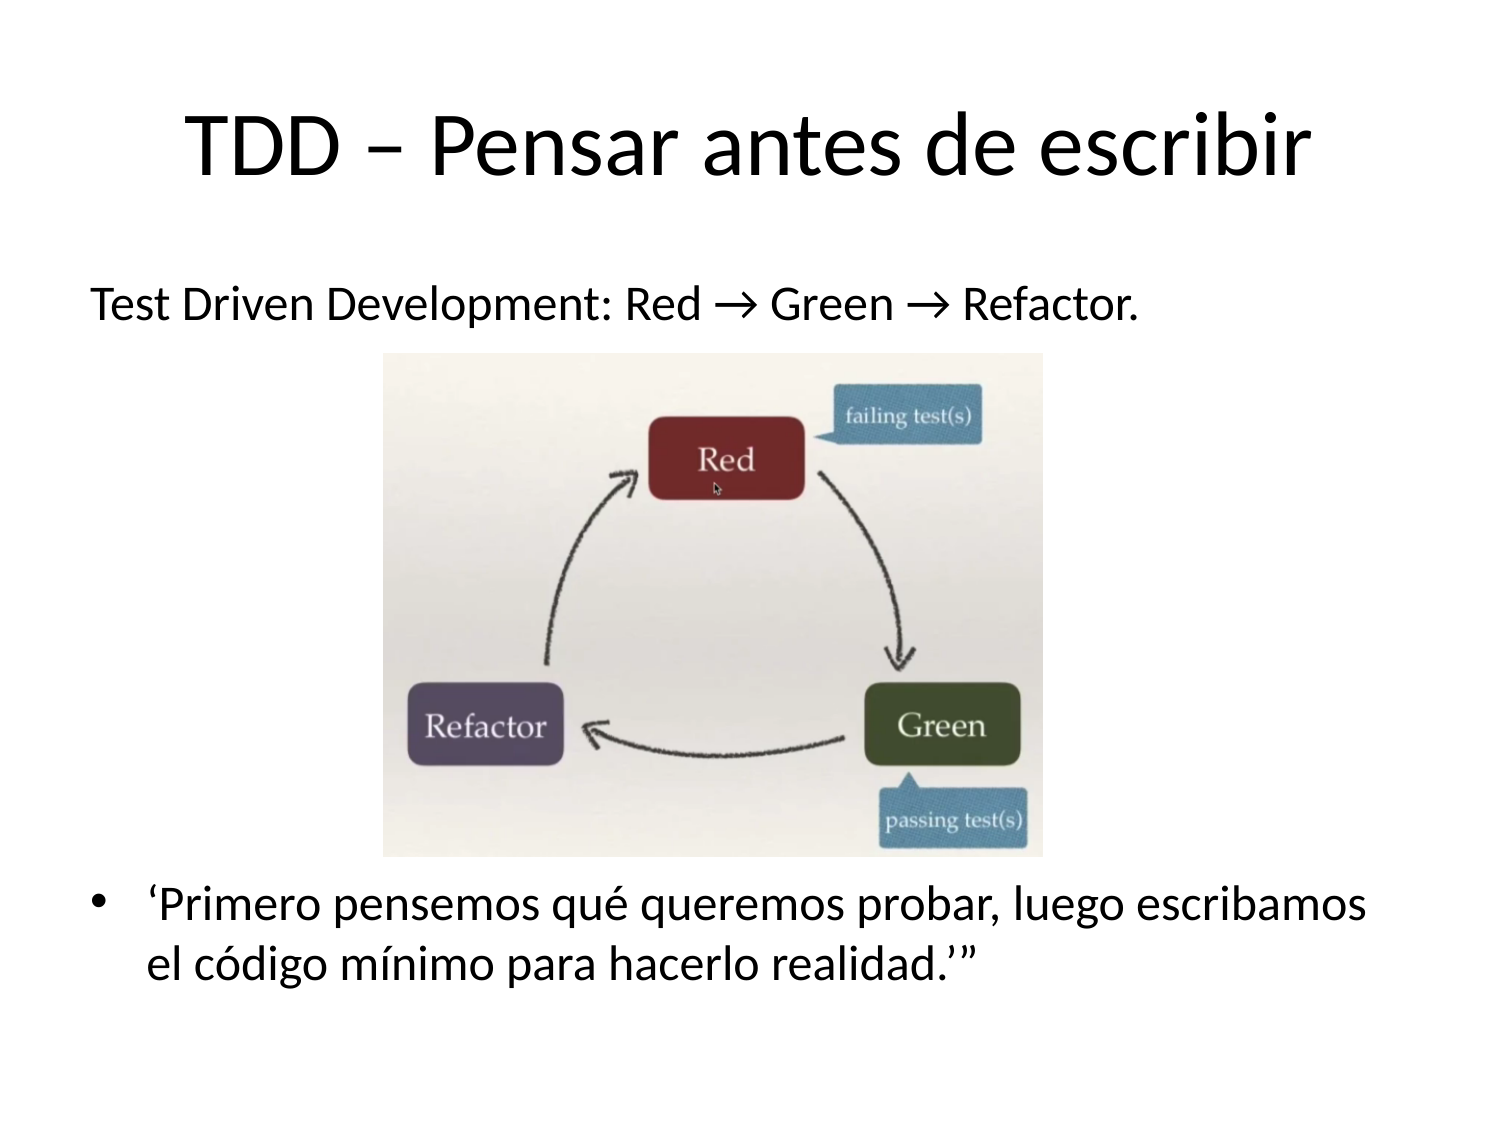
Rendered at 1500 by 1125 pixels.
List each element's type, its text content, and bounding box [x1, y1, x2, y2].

picture [383, 353, 1043, 857]
title TDD – Pensar antes de escribir [75, 45, 1425, 233]
list Test Driven Development: Red → Green → Refactor. ‘Primero pensemos qué queremos probar, luego escribamos el código mínimo para hacerlo realidad.’” [75, 262, 1425, 1005]
